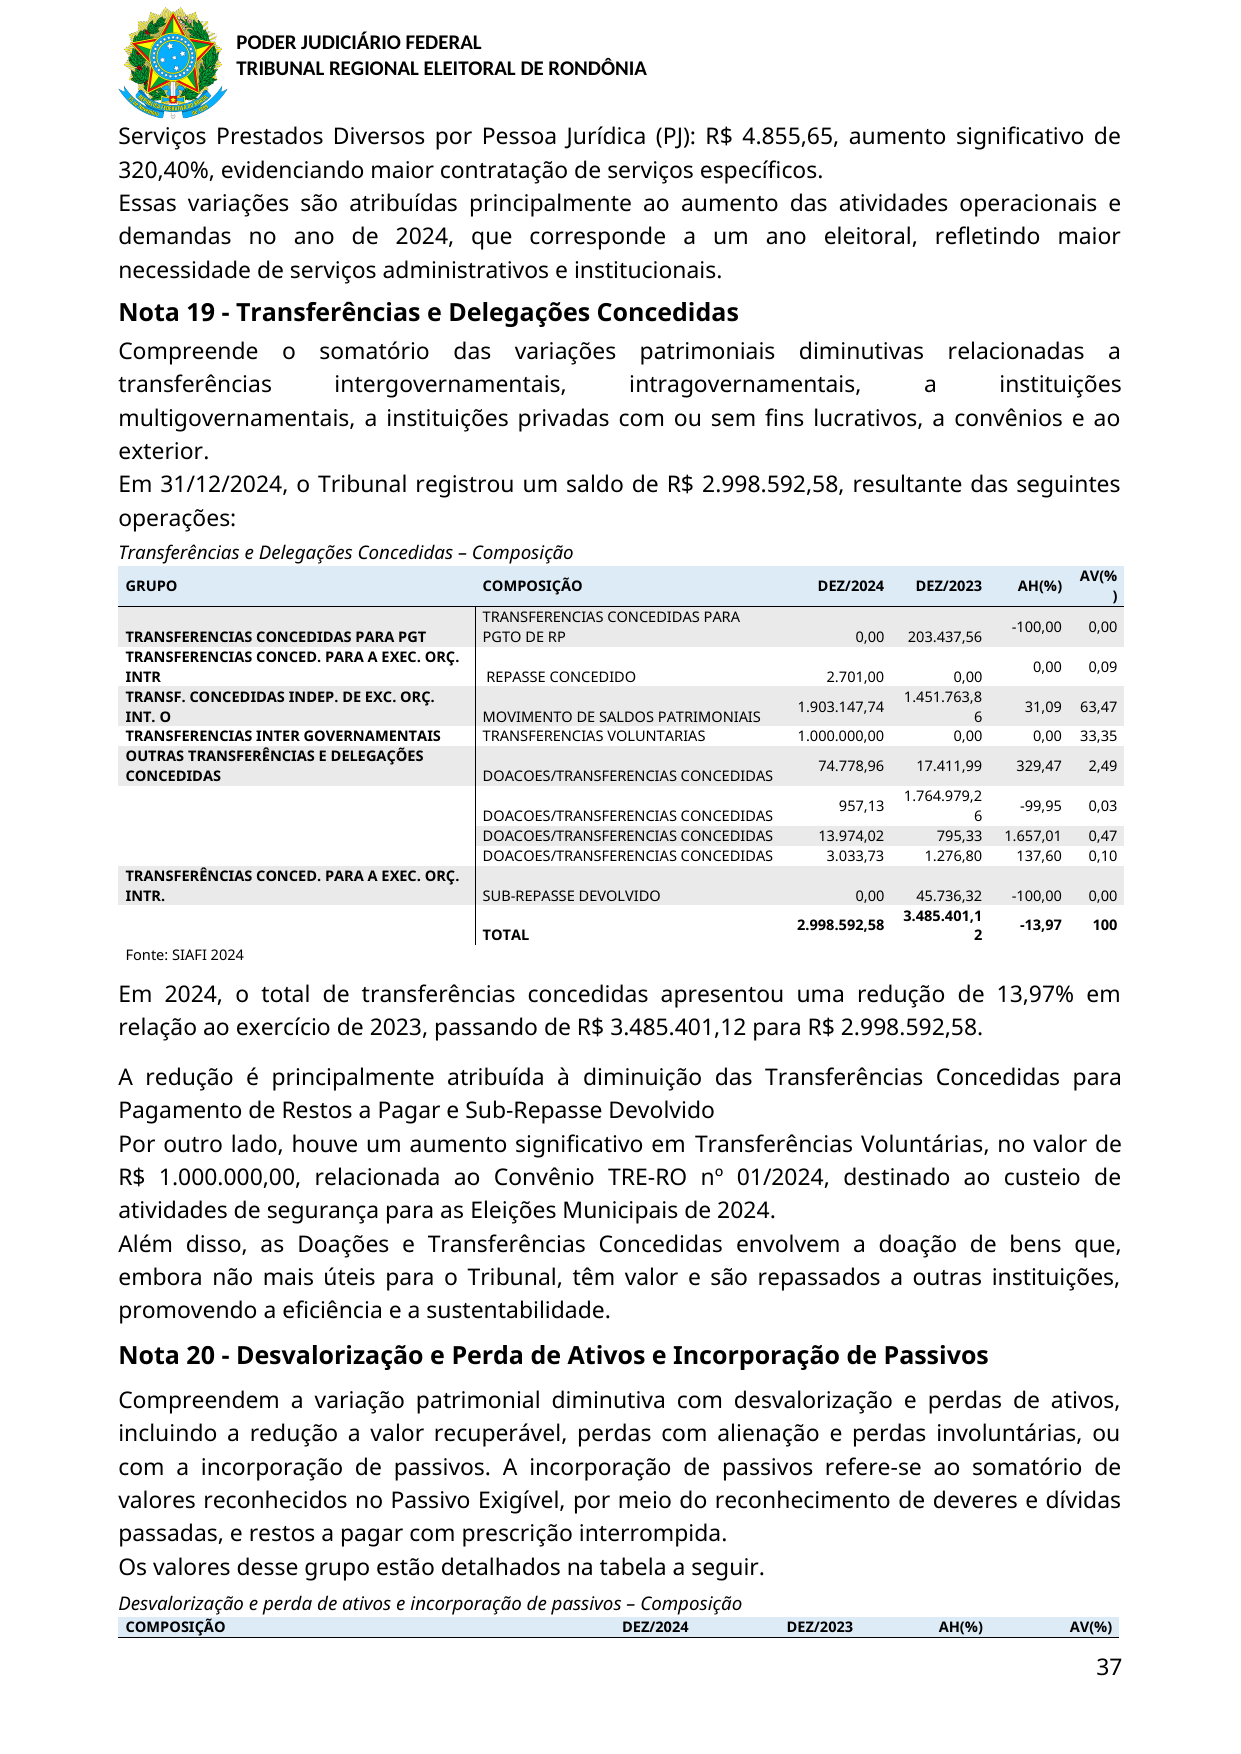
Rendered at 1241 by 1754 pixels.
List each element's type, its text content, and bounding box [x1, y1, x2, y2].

text Em 2024, o total de transferências concedidas apresentou uma redução de 13,97% em relação ao exercício de 2023, passando de R$ 3.485.401,12 para R$ 2.998.592,58. [118, 975, 1122, 1042]
table_header DEZ/2024 [553, 1617, 696, 1637]
subtitle Nota 20 - Desvalorização e Perda de Ativos e Incorporação de Passivos [118, 1338, 1122, 1371]
table_cell 33,35 [1069, 726, 1124, 746]
table_cell 0,10 [1069, 846, 1124, 866]
table_cell 0,00 [891, 647, 989, 686]
table_cell Fonte: SIAFI 2024 [118, 945, 475, 965]
table_header AH(%) [989, 566, 1069, 606]
text Desvalorização e perda de ativos e incorporação de passivos – Composição [118, 1584, 1122, 1617]
table_cell [788, 945, 891, 965]
table_cell 100 [1069, 905, 1124, 945]
table_header GRUPO [118, 566, 475, 606]
table_cell TRANSFERENCIAS CONCED. PARA A EXEC. ORÇ. INTR [118, 647, 475, 686]
table_cell 957,13 [788, 786, 891, 826]
table_cell 2.701,00 [788, 647, 891, 686]
table_cell 0,00 [989, 647, 1069, 686]
table_cell 13.974,02 [788, 826, 891, 846]
table_header DEZ/2023 [696, 1617, 860, 1637]
table_cell TRANSFERÊNCIAS CONCED. PARA A EXEC. ORÇ. INTR. [118, 866, 475, 905]
table_cell [118, 826, 475, 846]
table_cell DOACOES/TRANSFERENCIAS CONCEDIDAS [476, 746, 788, 786]
table_cell OUTRAS TRANSFERÊNCIAS E DELEGAÇÕES CONCEDIDAS [118, 746, 475, 786]
text Em 31/12/2024, o Tribunal registrou um saldo de R$ 2.998.592,58, resultante das seguintes operações: [118, 466, 1122, 533]
table_cell 0,47 [1069, 826, 1124, 846]
table_cell 74.778,96 [788, 746, 891, 786]
table_header DEZ/2023 [891, 566, 989, 606]
table_cell 0,00 [989, 726, 1069, 746]
table_cell 0,00 [788, 866, 891, 905]
table_cell 0,00 [1069, 607, 1124, 647]
table_cell 137,60 [989, 846, 1069, 866]
table_cell DOACOES/TRANSFERENCIAS CONCEDIDAS [476, 846, 788, 866]
table_cell [475, 945, 788, 965]
text Essas variações são atribuídas principalmente ao aumento das atividades operacionais e demandas no ano de 2024, que corresponde a um ano eleitoral, refletindo maior necessidade de serviços administrativos e institucionais. [118, 185, 1122, 285]
table_cell 1.276,80 [891, 846, 989, 866]
table_cell [118, 786, 475, 826]
table_header AV(%) [990, 1617, 1119, 1637]
table_cell MOVIMENTO DE SALDOS PATRIMONIAIS [476, 686, 788, 726]
table_cell 0,09 [1069, 647, 1124, 686]
table_cell REPASSE CONCEDIDO [476, 647, 788, 686]
table_cell 1.657,01 [989, 826, 1069, 846]
table_cell TRANSF. CONCEDIDAS INDEP. DE EXC. ORÇ. INT. O [118, 686, 475, 726]
table_cell 0,00 [788, 607, 891, 647]
table_cell [1069, 945, 1124, 965]
table_cell -100,00 [989, 866, 1069, 905]
text Os valores desse grupo estão detalhados na tabela a seguir. [118, 1548, 1122, 1582]
table_cell 795,33 [891, 826, 989, 846]
table_cell 31,09 [989, 686, 1069, 726]
table_cell 0,03 [1069, 786, 1124, 826]
table_cell 0,00 [891, 726, 989, 746]
table_cell 1.000.000,00 [788, 726, 891, 746]
table_header DEZ/2024 [788, 566, 891, 606]
table_cell 3.485.401,12 [891, 905, 989, 945]
text Além disso, as Doações e Transferências Concedidas envolvem a doação de bens que, embora não mais úteis para o Tribunal, têm valor e são repassados a outras instituições, promovendo a eficiência e a sustentabilidade. [118, 1225, 1122, 1325]
table_cell [118, 905, 475, 945]
table_cell 329,47 [989, 746, 1069, 786]
table_cell [118, 846, 475, 866]
table_cell -13,97 [989, 905, 1069, 945]
table_cell 45.736,32 [891, 866, 989, 905]
table_cell [989, 945, 1069, 965]
table_cell 1.764.979,26 [891, 786, 989, 826]
table_cell DOACOES/TRANSFERENCIAS CONCEDIDAS [476, 826, 788, 846]
table_cell 203.437,56 [891, 607, 989, 647]
text Compreendem a variação patrimonial diminutiva com desvalorização e perdas de ativos, incluindo a redução a valor recuperável, perdas com alienação e perdas involuntárias, ou com a incorporação de passivos. A incorporação de passivos refere-se ao somatório de valores reconhecidos no Passivo Exigível, por meio do reconhecimento de deveres e dívidas passadas, e restos a pagar com prescrição interrompida. [118, 1382, 1122, 1548]
table_header COMPOSIÇÃO [118, 1617, 553, 1637]
text A redução é principalmente atribuída à diminuição das Transferências Concedidas para Pagamento de Restos a Pagar e Sub-Repasse Devolvido [118, 1059, 1122, 1125]
table_cell TRANSFERENCIAS VOLUNTARIAS [476, 726, 788, 746]
table_cell 3.033,73 [788, 846, 891, 866]
table_cell TOTAL [476, 905, 788, 945]
table_cell 17.411,99 [891, 746, 989, 786]
table_cell DOACOES/TRANSFERENCIAS CONCEDIDAS [476, 786, 788, 826]
table_cell TRANSFERENCIAS INTER GOVERNAMENTAIS [118, 726, 475, 746]
table_cell 1.451.763,86 [891, 686, 989, 726]
subtitle Nota 19 - Transferências e Delegações Concedidas [118, 295, 1122, 328]
table_cell 63,47 [1069, 686, 1124, 726]
table_cell TRANSFERENCIAS CONCEDIDAS PARA PGTO DE RP [476, 607, 788, 647]
table_cell 2,49 [1069, 746, 1124, 786]
table_cell -99,95 [989, 786, 1069, 826]
table_header AV(%) [1069, 566, 1124, 606]
table_cell [891, 945, 989, 965]
table_cell 0,00 [1069, 866, 1124, 905]
table_cell 1.903.147,74 [788, 686, 891, 726]
text Compreende o somatório das variações patrimoniais diminutivas relacionadas a transferências intergovernamentais, intragovernamentais, a instituições multigovernamentais, a instituições privadas com ou sem fins lucrativos, a convênios e ao exterior. [118, 333, 1122, 466]
table_cell -100,00 [989, 607, 1069, 647]
table_cell SUB-REPASSE DEVOLVIDO [476, 866, 788, 905]
text Serviços Prestados Diversos por Pessoa Jurídica (PJ): R$ 4.855,65, aumento significativo de 320,40%, evidenciando maior contratação de serviços específicos. [118, 118, 1122, 185]
table_cell 2.998.592,58 [788, 905, 891, 945]
table_cell TRANSFERENCIAS CONCEDIDAS PARA PGT [118, 607, 475, 647]
text Transferências e Delegações Concedidas – Composição [118, 533, 1122, 566]
table_header COMPOSIÇÃO [475, 566, 788, 606]
table_header AH(%) [860, 1617, 990, 1637]
text Por outro lado, houve um aumento significativo em Transferências Voluntárias, no valor de R$ 1.000.000,00, relacionada ao Convênio TRE-RO nº 01/2024, destinado ao custeio de atividades de segurança para as Eleições Municipais de 2024. [118, 1125, 1122, 1225]
